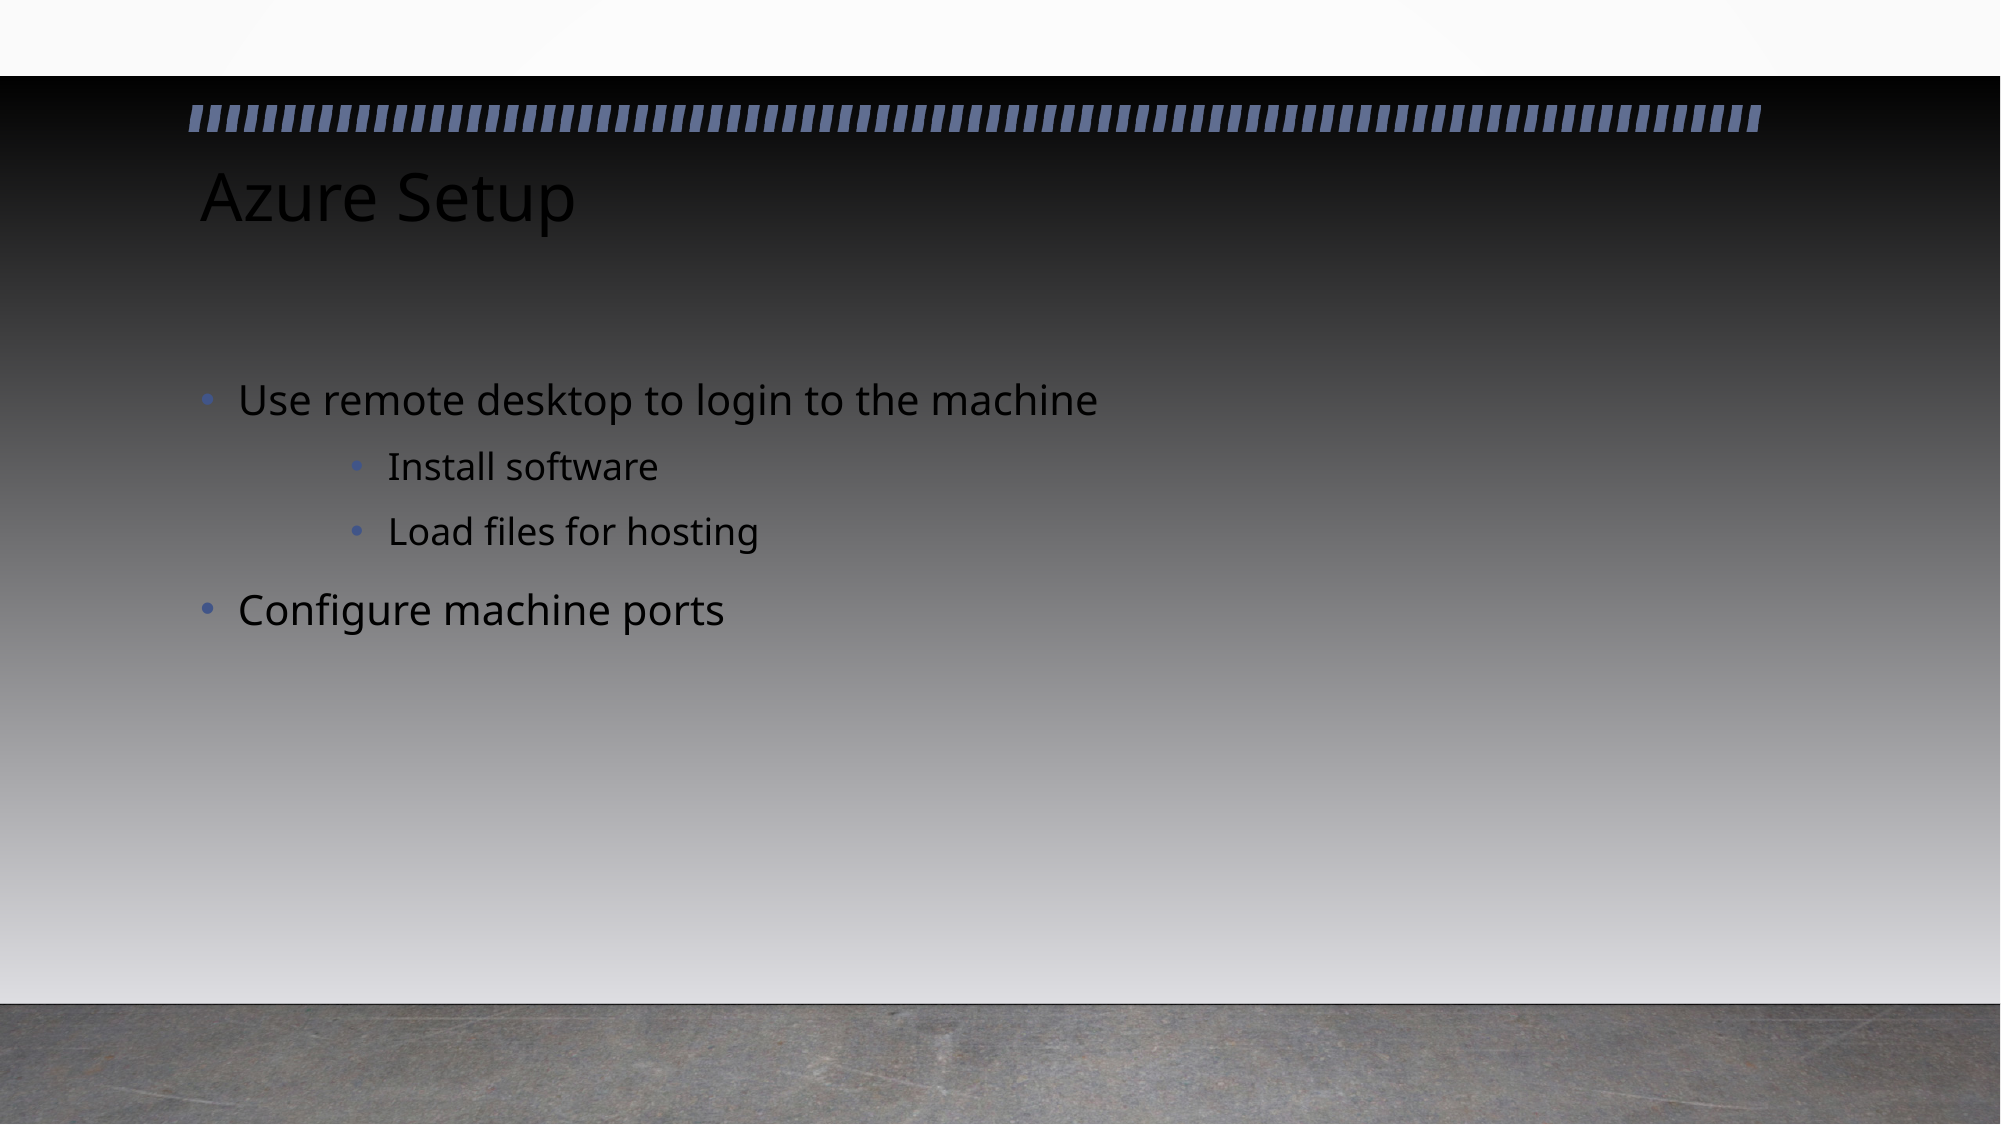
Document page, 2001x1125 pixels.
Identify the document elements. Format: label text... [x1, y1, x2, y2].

title Azure Setup [185, 156, 1761, 329]
list Use remote desktop to login to the machine Install software Load files for hosting Configure machine ports [185, 356, 1761, 897]
